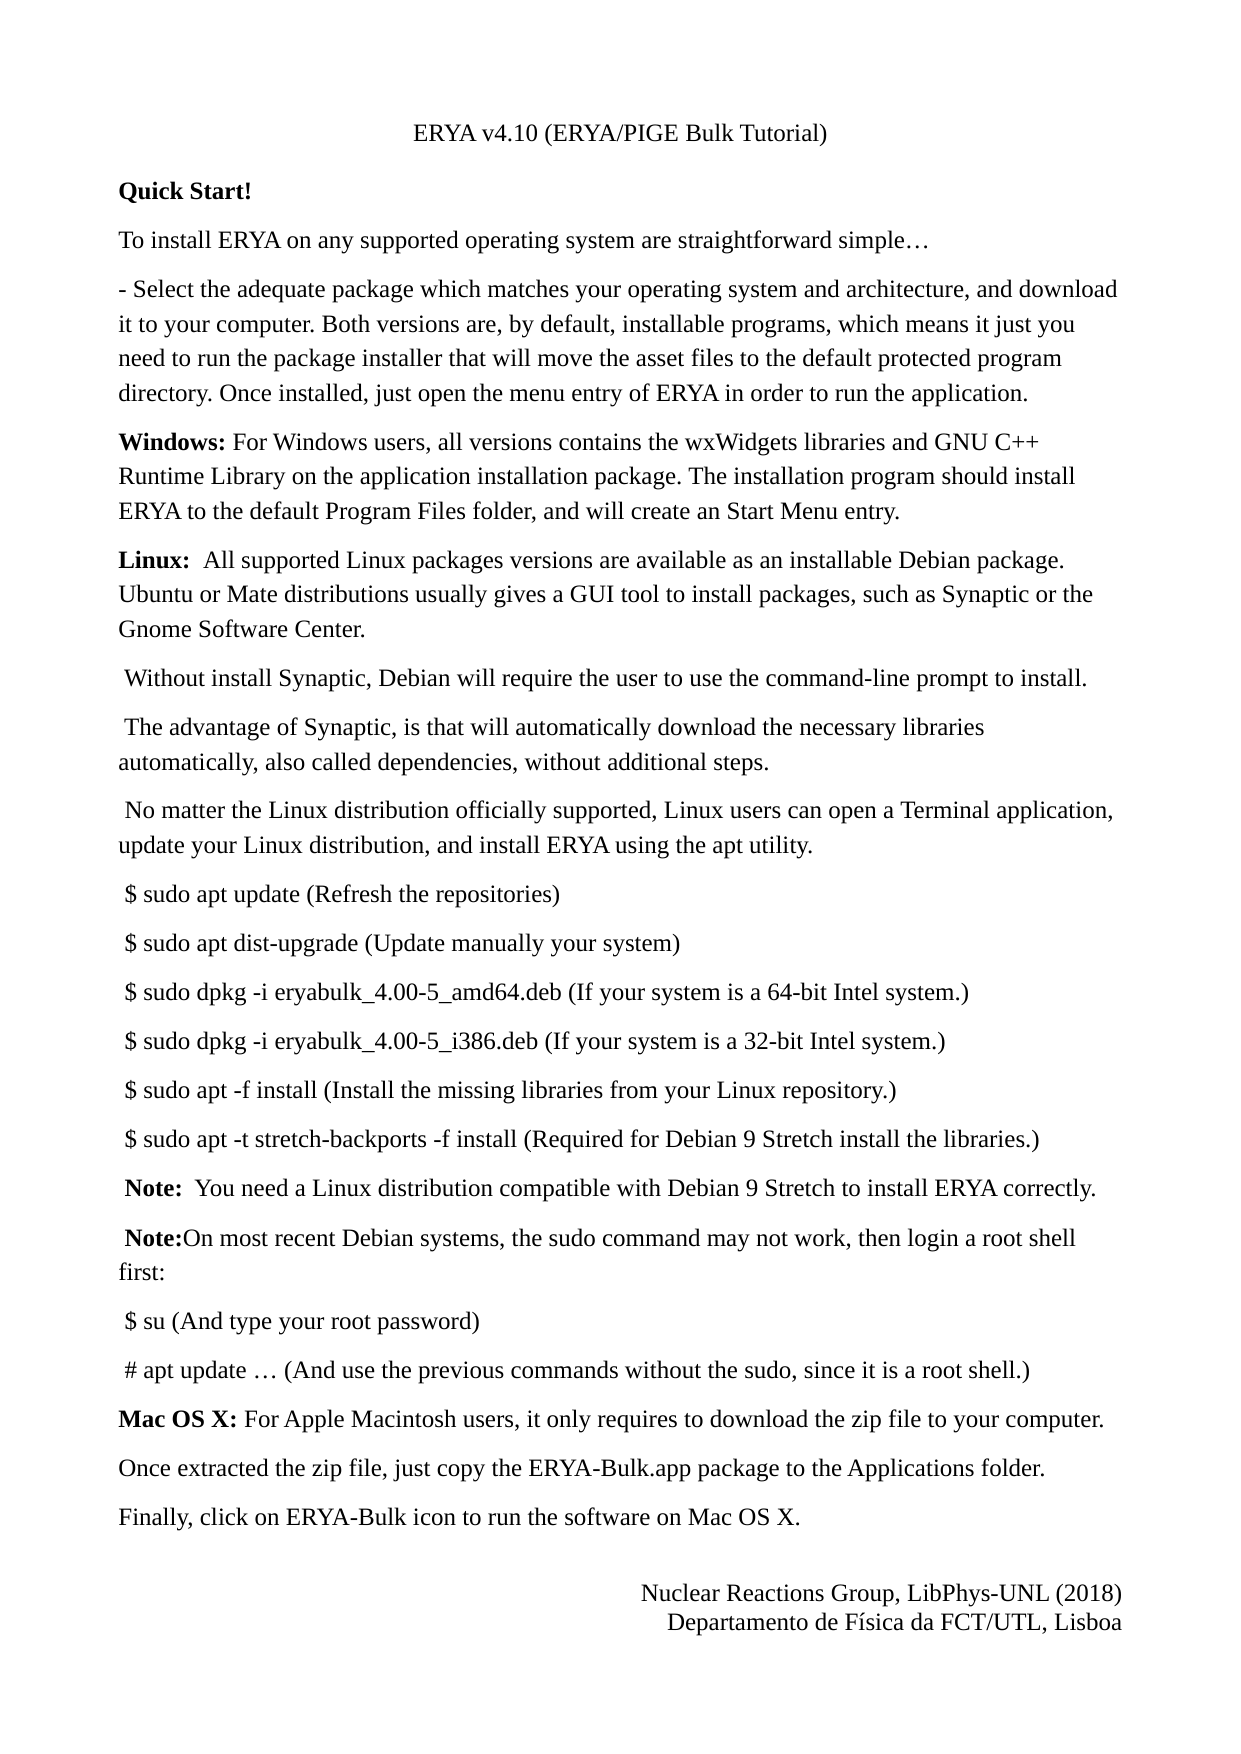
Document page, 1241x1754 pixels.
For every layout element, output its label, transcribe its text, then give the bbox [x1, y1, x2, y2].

text Linux: All supported Linux packages versions are available as an installable Debian package. Ubuntu or Mate distributions usually gives a GUI tool to install packages, such as Synaptic or the Gnome Software Center. [118, 545, 1122, 643]
text Note:On most recent Debian systems, the sudo command may not work, then login a root shell first: [118, 1223, 1122, 1286]
text To install ERYA on any supported operating system are straightforward simple… [118, 225, 1122, 254]
text $ sudo dpkg -i eryabulk_4.00-5_amd64.deb (If your system is a 64-bit Intel system.) [118, 977, 1122, 1006]
text # apt update … (And use the previous commands without the sudo, since it is a root shell.) [118, 1355, 1122, 1384]
text Mac OS X: For Apple Macintosh users, it only requires to download the zip file to your computer. [118, 1404, 1122, 1433]
text $ sudo apt -f install (Install the missing libraries from your Linux repository.) [118, 1075, 1122, 1104]
text $ sudo dpkg -i eryabulk_4.00-5_i386.deb (If your system is a 32-bit Intel system.) [118, 1026, 1122, 1055]
text $ sudo apt -t stretch-backports -f install (Required for Debian 9 Stretch install the libraries.) [118, 1124, 1122, 1153]
text $ su (And type your root password) [118, 1306, 1122, 1335]
text Windows: For Windows users, all versions contains the wxWidgets libraries and GNU C++ Runtime Library on the application installation package. The installation program should install ERYA to the default Program Files folder, and will create an Start Menu entry. [118, 427, 1122, 525]
text Without install Synaptic, Debian will require the user to use the command-line prompt to install. [118, 663, 1122, 692]
text Finally, click on ERYA-Bulk icon to run the software on Mac OS X. [118, 1502, 1122, 1531]
text Note: You need a Linux distribution compatible with Debian 9 Stretch to install ERYA correctly. [118, 1173, 1122, 1202]
text The advantage of Synaptic, is that will automatically download the necessary libraries automatically, also called dependencies, without additional steps. [118, 712, 1122, 775]
text Once extracted the zip file, just copy the ERYA-Bulk.app package to the Applications folder. [118, 1453, 1122, 1482]
text - Select the adequate package which matches your operating system and architecture, and download it to your computer. Both versions are, by default, installable programs, which means it just you need to run the package installer that will move the asset files to the default protected program directory. Once installed, just open the menu entry of ERYA in order to run the application. [118, 274, 1122, 407]
text $ sudo apt dist-upgrade (Update manually your system) [118, 928, 1122, 957]
text Quick Start! [118, 176, 1122, 205]
text No matter the Linux distribution officially supported, Linux users can open a Terminal application, update your Linux distribution, and install ERYA using the apt utility. [118, 796, 1122, 859]
text $ sudo apt update (Refresh the repositories) [118, 879, 1122, 908]
